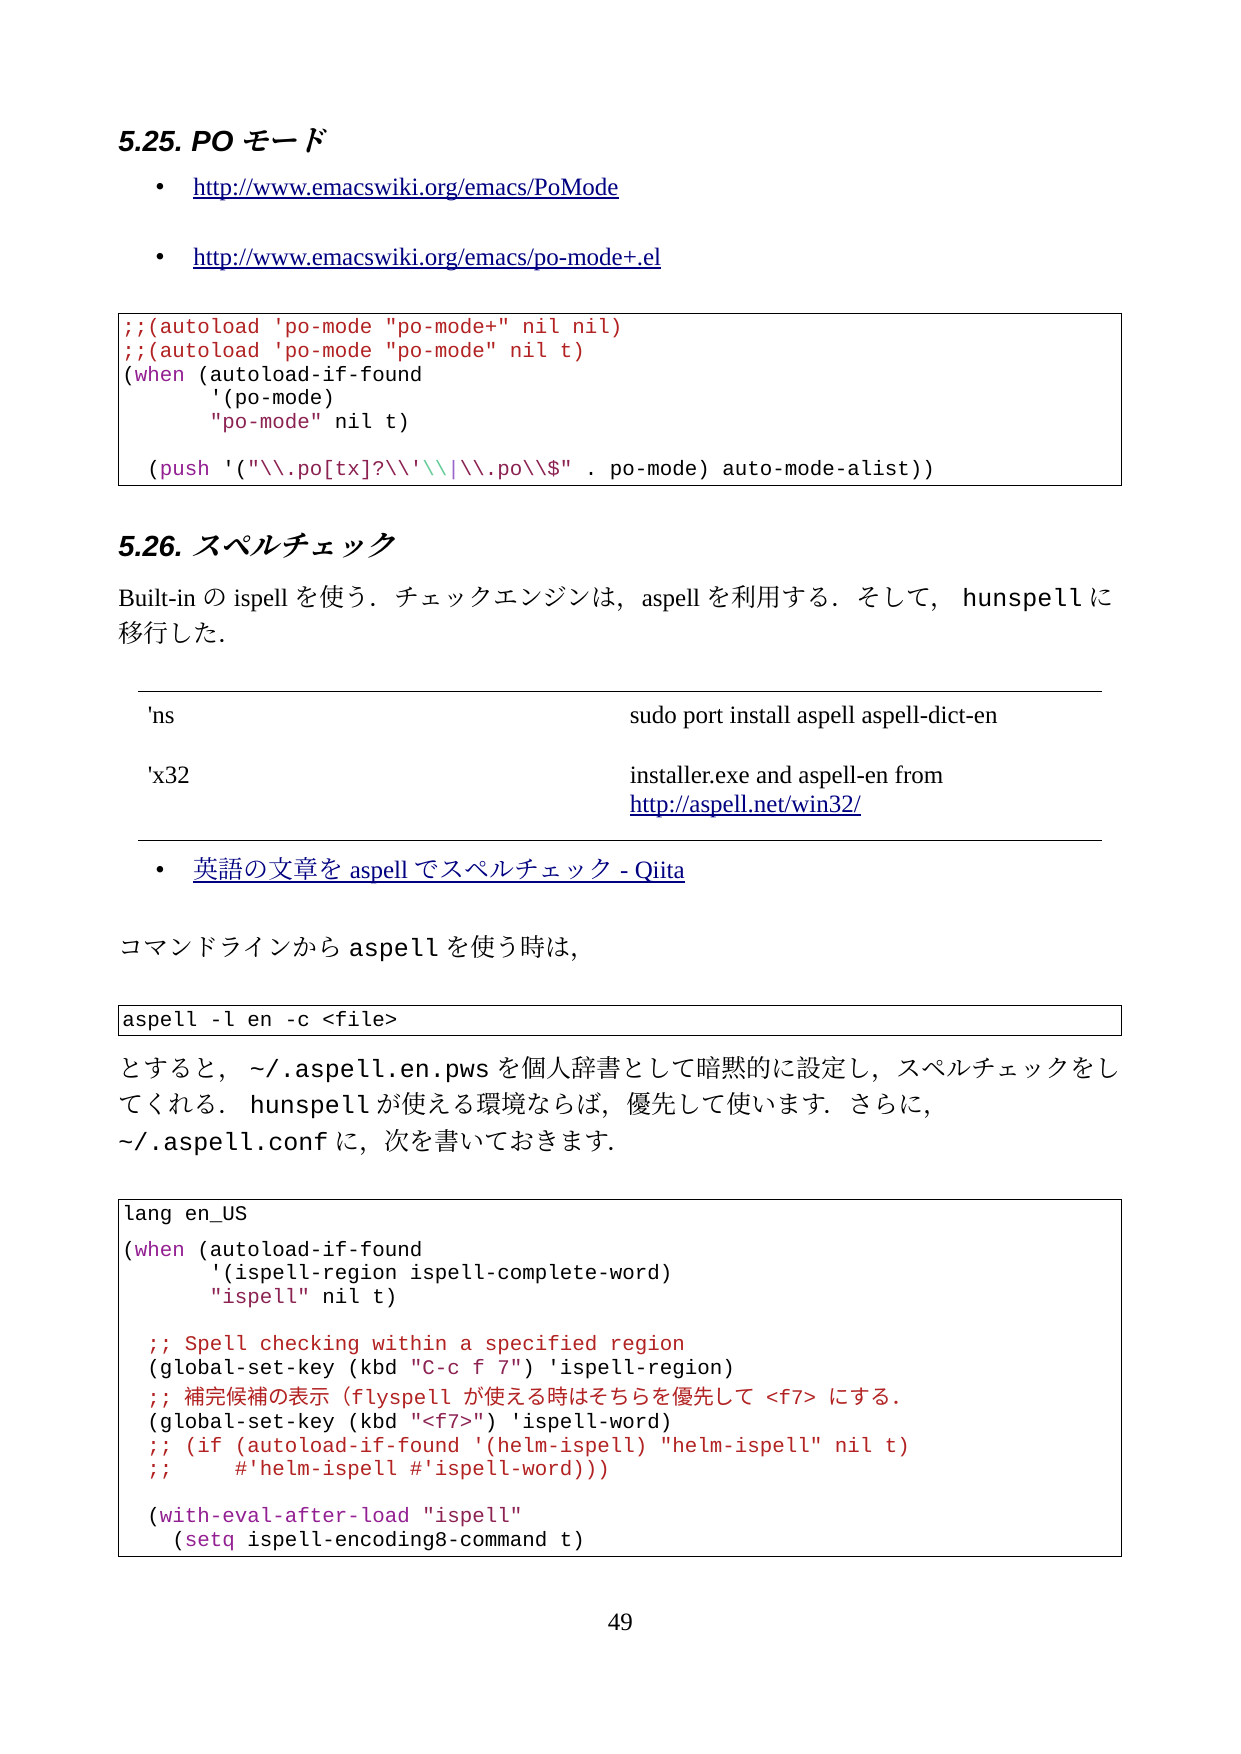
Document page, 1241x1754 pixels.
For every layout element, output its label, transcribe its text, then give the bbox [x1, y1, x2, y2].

text (push '("\\.po[tx]?\\'\\|\\.po\\$" . po-mode) auto-mode-alist)) [119, 454, 1121, 485]
text とすると， ~/.aspell.en.pws を個人辞書として暗黙的に設定し，スペルチェックをしてくれる． hunspell が使える環境ならば，優先して使います．さらに， ~/.aspell.conf に，次を書いておきます． [118, 1049, 1122, 1186]
text (global-set-key (kbd "<f7>") 'ispell-word) [119, 1407, 1121, 1431]
text ;;(autoload 'po-mode "po-mode" nil t) [119, 336, 1121, 360]
table_cell installer.exe and aspell-en from http://aspell.net/win32/ [620, 751, 1102, 840]
text (when (autoload-if-found [119, 360, 1121, 383]
text "ispell" nil t) [119, 1282, 1121, 1306]
text (setq ispell-encoding8-command t) [119, 1525, 1121, 1556]
table_header sudo port install aspell aspell-dict-en [620, 692, 1102, 751]
text '(ispell-region ispell-complete-word) [119, 1258, 1121, 1282]
text '(po-mode) [119, 383, 1121, 407]
text ;; 補完候補の表示（flyspell が使える時はそちらを優先して <f7> にする． [119, 1377, 1121, 1407]
text (with-eval-after-load "ispell" [119, 1502, 1121, 1525]
text Built-in の ispell を使う．チェックエンジンは，aspell を利用する．そして， hunspell に移行した． [118, 578, 1122, 679]
text ;; Spell checking within a specified region [119, 1329, 1121, 1353]
text (when (autoload-if-found [119, 1235, 1121, 1258]
subtitle スペルチェック [118, 523, 1122, 565]
text aspell -l en -c <file> [119, 1006, 1121, 1035]
text ;; #'helm-ispell #'ispell-word))) [119, 1454, 1121, 1478]
table_cell 'x32 [138, 751, 620, 840]
text lang en_US [119, 1200, 1121, 1226]
text ;;(autoload 'po-mode "po-mode+" nil nil) [119, 314, 1121, 336]
list http://www.emacswiki.org/emacs/po-mode+.el [156, 242, 1122, 300]
list http://www.emacswiki.org/emacs/PoMode [156, 172, 1122, 230]
text "po-mode" nil t) [119, 407, 1121, 431]
text (global-set-key (kbd "C-c f 7") 'ispell-region) [119, 1353, 1121, 1377]
list 英語の文章を aspell でスペルチェック - Qiita [156, 852, 1122, 915]
subtitle POモード [118, 118, 1122, 160]
text ;; (if (autoload-if-found '(helm-ispell) "helm-ispell" nil t) [119, 1431, 1121, 1454]
text コマンドラインから aspell を使う時は， [118, 927, 1122, 992]
table_header 'ns [138, 692, 620, 751]
